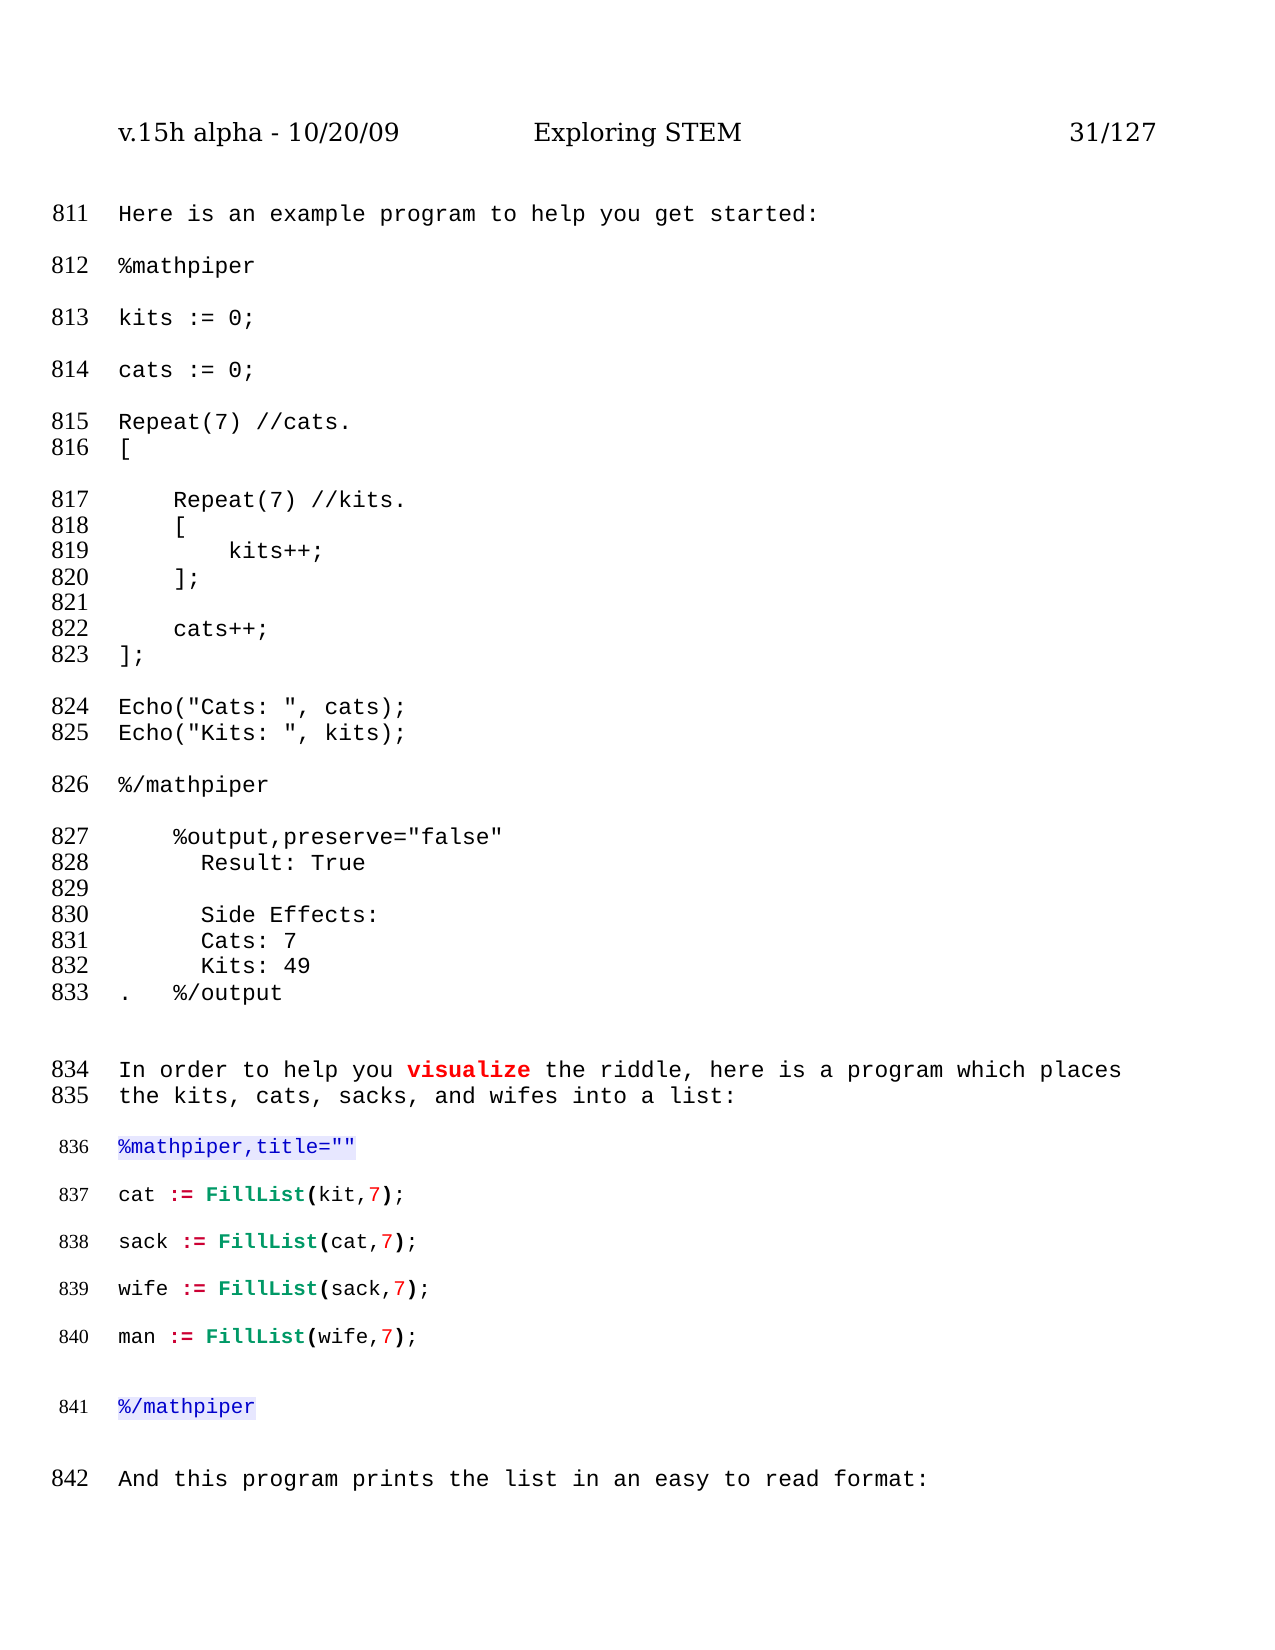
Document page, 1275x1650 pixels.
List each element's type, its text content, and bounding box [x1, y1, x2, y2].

text wife := FillList(sack,7); [118, 1278, 1157, 1302]
text %mathpiper [118, 254, 1157, 281]
text ]; [118, 644, 1157, 669]
text ]; [118, 566, 1157, 592]
text [ [118, 514, 1157, 540]
text Repeat(7) //cats. [118, 410, 1157, 436]
text kits++; [118, 540, 1157, 566]
text man := FillList(wife,7); [118, 1326, 1157, 1349]
text Echo("Cats: ", cats); [118, 696, 1157, 721]
text %/mathpiper [118, 1397, 1157, 1420]
text cat := FillList(kit,7); [118, 1184, 1157, 1207]
text Here is an example program to help you get started: [118, 203, 1157, 229]
text %mathpiper,title="" [118, 1136, 1157, 1160]
text %output,preserve="false" [118, 825, 1157, 851]
text cats++; [118, 618, 1157, 644]
text cats := 0; [118, 358, 1157, 384]
text Result: True [118, 851, 1157, 877]
text %/mathpiper [118, 773, 1157, 799]
text sack := FillList(cat,7); [118, 1231, 1157, 1255]
text Cats: 7 [118, 929, 1157, 955]
text And this program prints the list in an easy to read format: [118, 1467, 1157, 1493]
text In order to help you visualize the riddle, here is a program which places the kits, cats, sacks, and wifes into a list: [118, 1059, 1157, 1111]
text kits := 0; [118, 306, 1157, 332]
text Echo("Kits: ", kits); [118, 721, 1157, 747]
text [ [118, 436, 1157, 462]
text Repeat(7) //kits. [118, 488, 1157, 514]
text . %/output [118, 981, 1157, 1007]
text Side Effects: [118, 903, 1157, 929]
text Kits: 49 [118, 955, 1157, 981]
